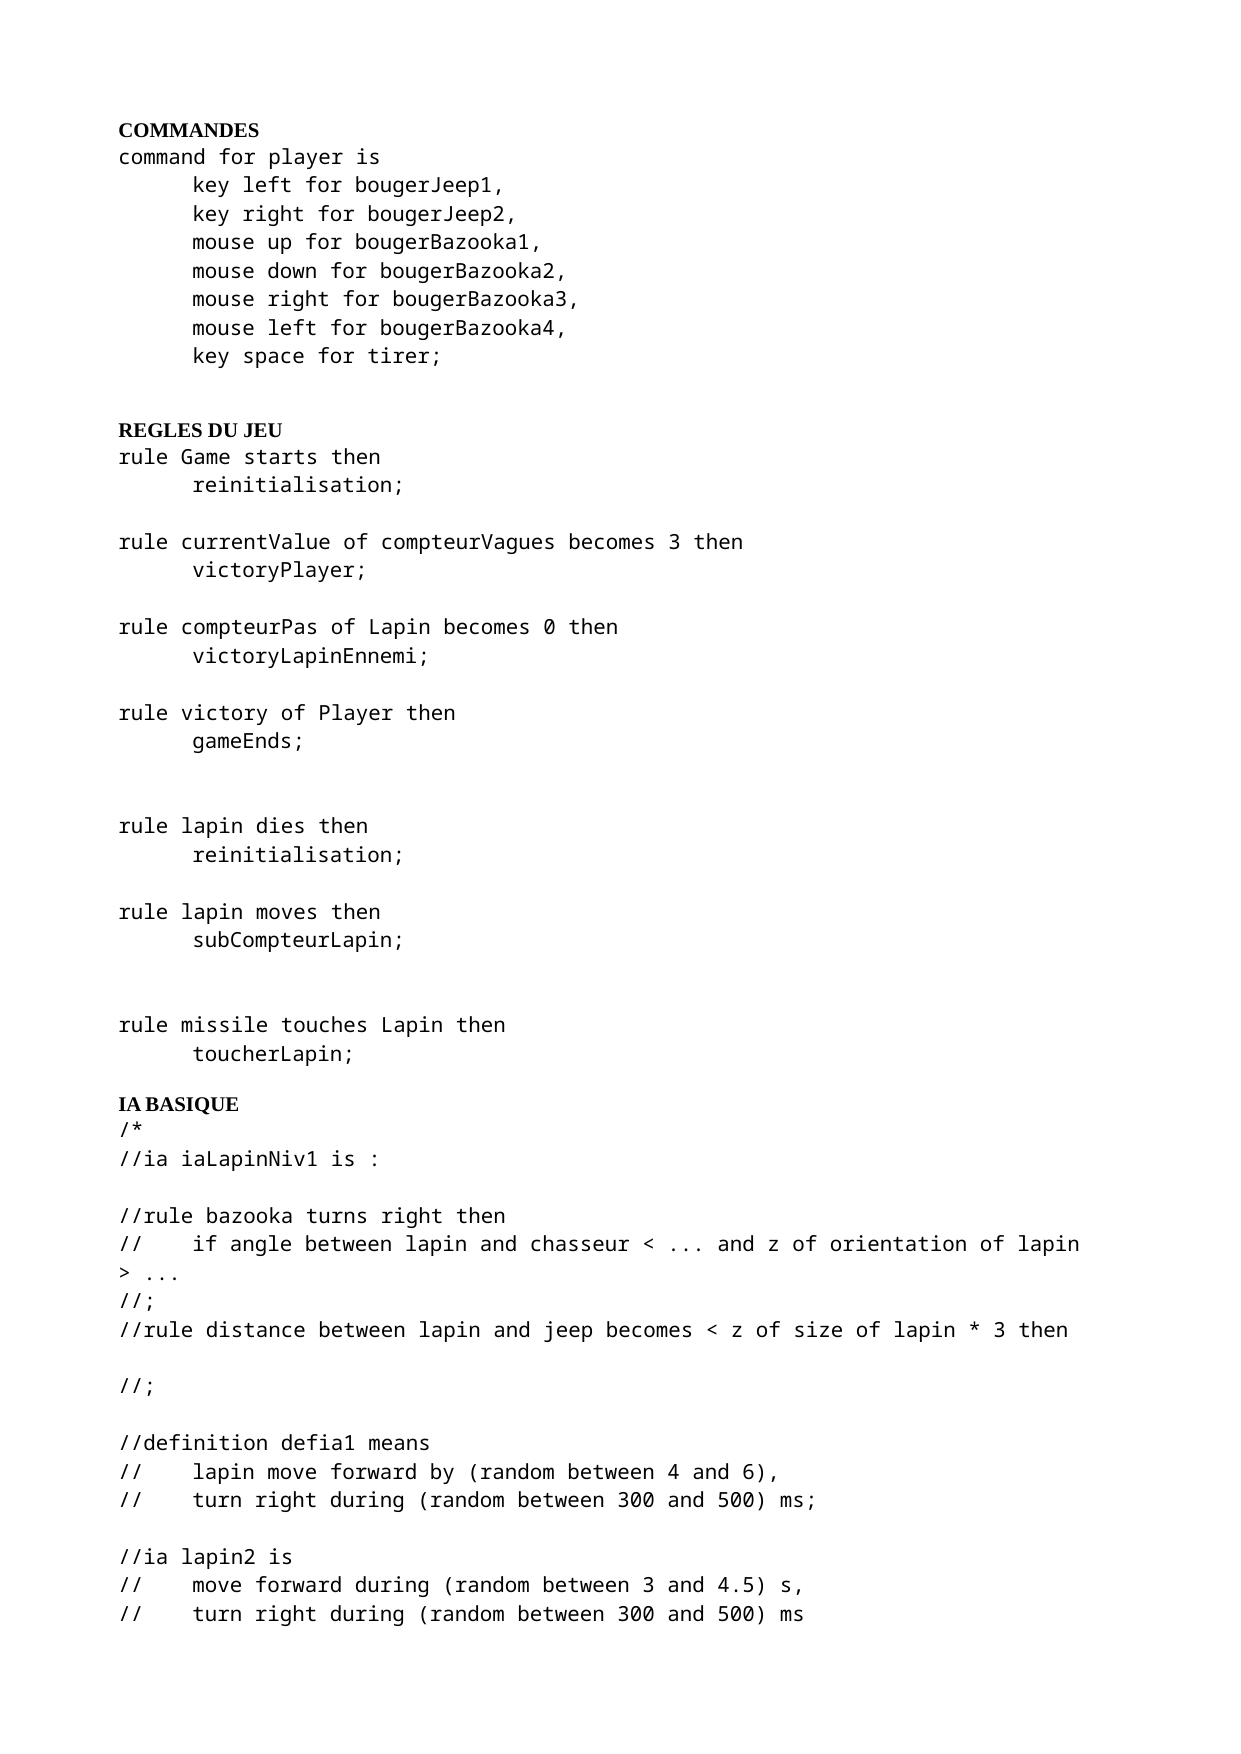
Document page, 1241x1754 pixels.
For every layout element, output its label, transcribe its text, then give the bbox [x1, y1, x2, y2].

text COMMANDES command for player is key left for bougerJeep1, key right for bougerJeep2, mouse up for bougerBazooka1, mouse down for bougerBazooka2, mouse right for bougerBazooka3, mouse left for bougerBazooka4, [118, 118, 1122, 341]
text key space for tirer; REGLES DU JEU rule Game starts then reinitialisation; rule currentValue of compteurVagues becomes 3 then victoryPlayer; rule compteurPas of Lapin becomes 0 then victoryLapinEnnemi; rule victory of Player then gameEnds; rule lapin dies then reinitialisation; rule lapin moves then subCompteurLapin; rule missile touches Lapin then toucherLapin; IA BASIQUE /* //ia iaLapinNiv1 is : //rule bazooka turns right then // if angle between lapin and chasseur < ... and z of orientation of lapin > ... //; //rule distance between lapin and jeep becomes < z of size of lapin * 3 then //; //definition defia1 means // lapin move forward by (random between 4 and 6), // turn right during (random between 300 and 500) ms; //ia lapin2 is // move forward during (random between 3 and 4.5) s, // turn right during (random between 300 and 500) ms [118, 341, 1122, 1627]
